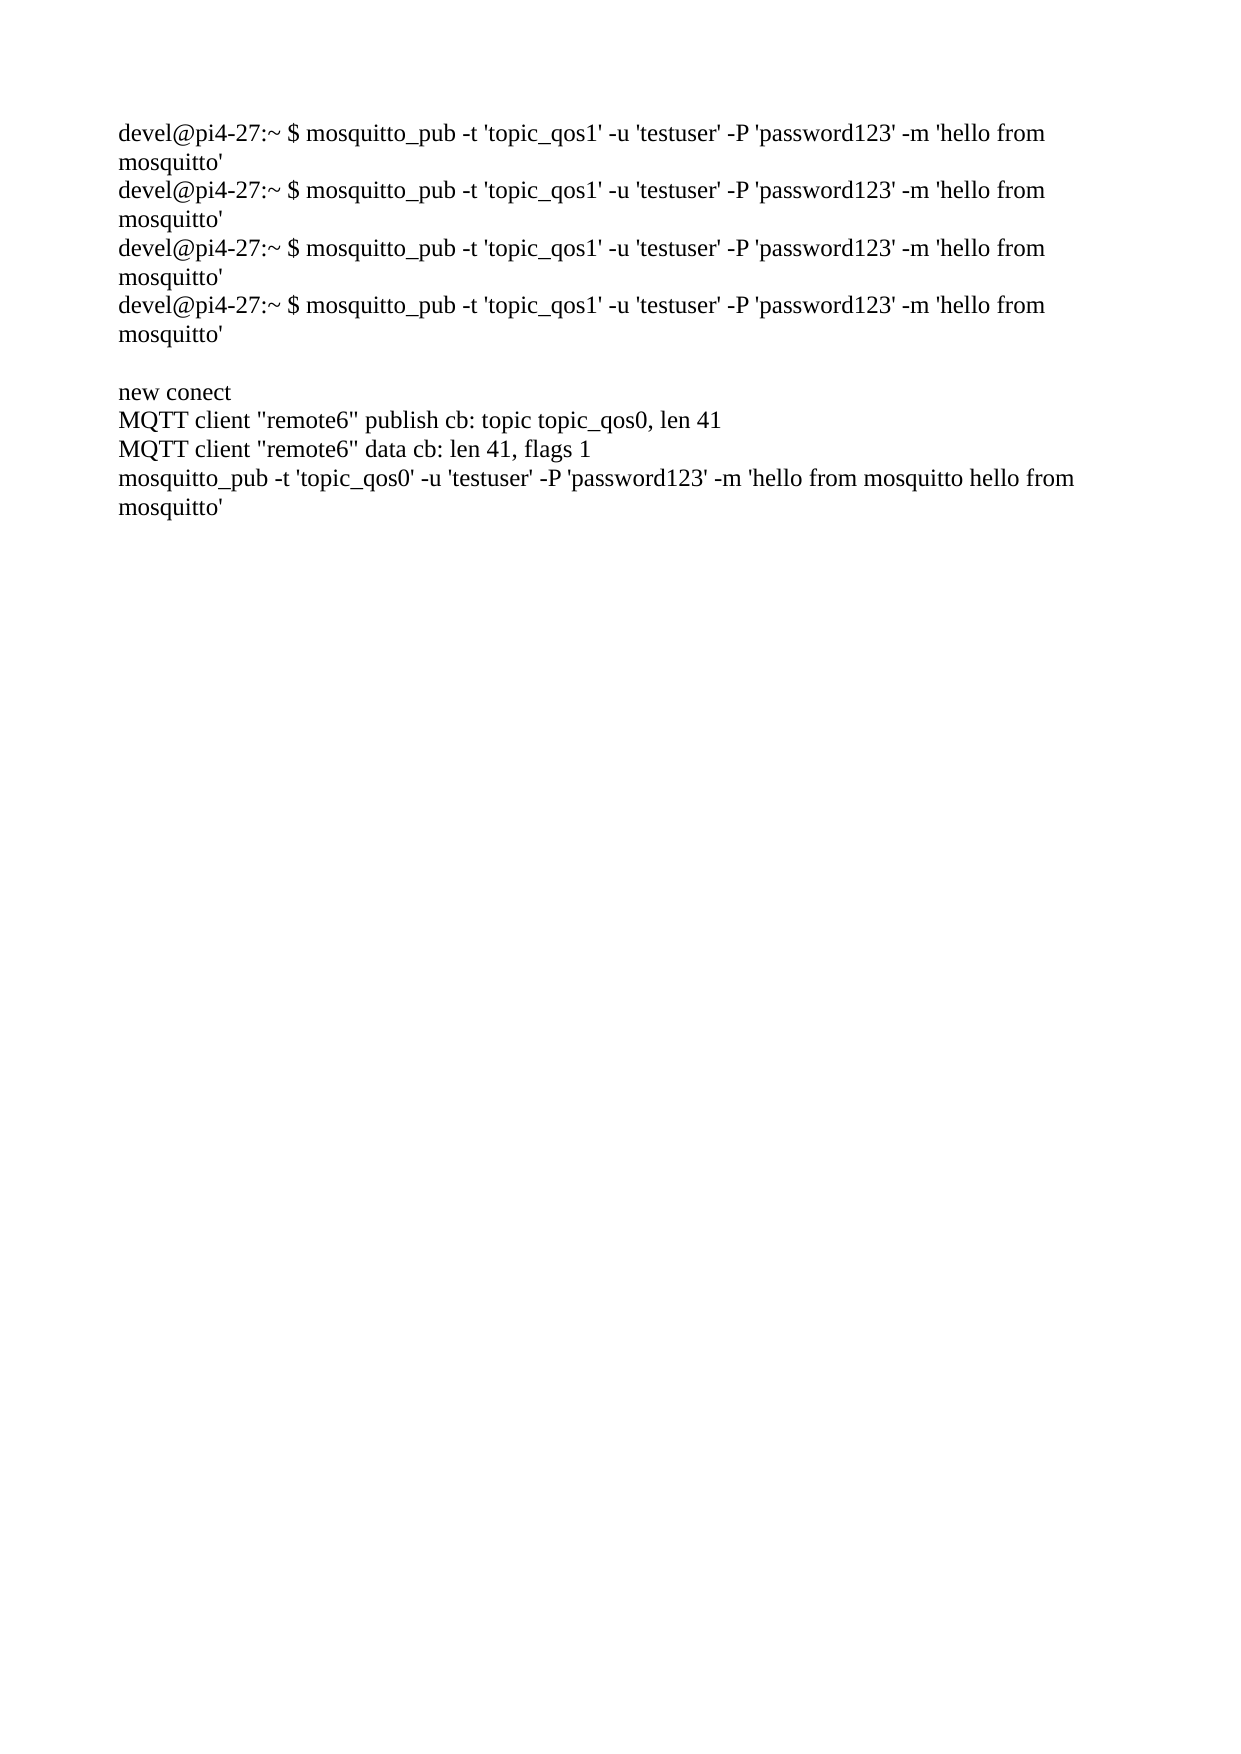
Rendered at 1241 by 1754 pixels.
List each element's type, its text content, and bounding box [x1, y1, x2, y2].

text devel@pi4-27:~ $ mosquitto_pub -t 'topic_qos1' -u 'testuser' -P 'password123' -m 'hello from mosquitto' [118, 233, 1122, 291]
text MQTT client "remote6" publish cb: topic topic_qos0, len 41 [118, 406, 1122, 434]
text devel@pi4-27:~ $ mosquitto_pub -t 'topic_qos1' -u 'testuser' -P 'password123' -m 'hello from mosquitto' [118, 291, 1122, 348]
text devel@pi4-27:~ $ mosquitto_pub -t 'topic_qos1' -u 'testuser' -P 'password123' -m 'hello from mosquitto' [118, 118, 1122, 176]
text mosquitto_pub -t 'topic_qos0' -u 'testuser' -P 'password123' -m 'hello from mosquitto hello from mosquitto' [118, 463, 1122, 521]
text new conect [118, 377, 1122, 406]
text MQTT client "remote6" data cb: len 41, flags 1 [118, 434, 1122, 463]
text devel@pi4-27:~ $ mosquitto_pub -t 'topic_qos1' -u 'testuser' -P 'password123' -m 'hello from mosquitto' [118, 176, 1122, 233]
